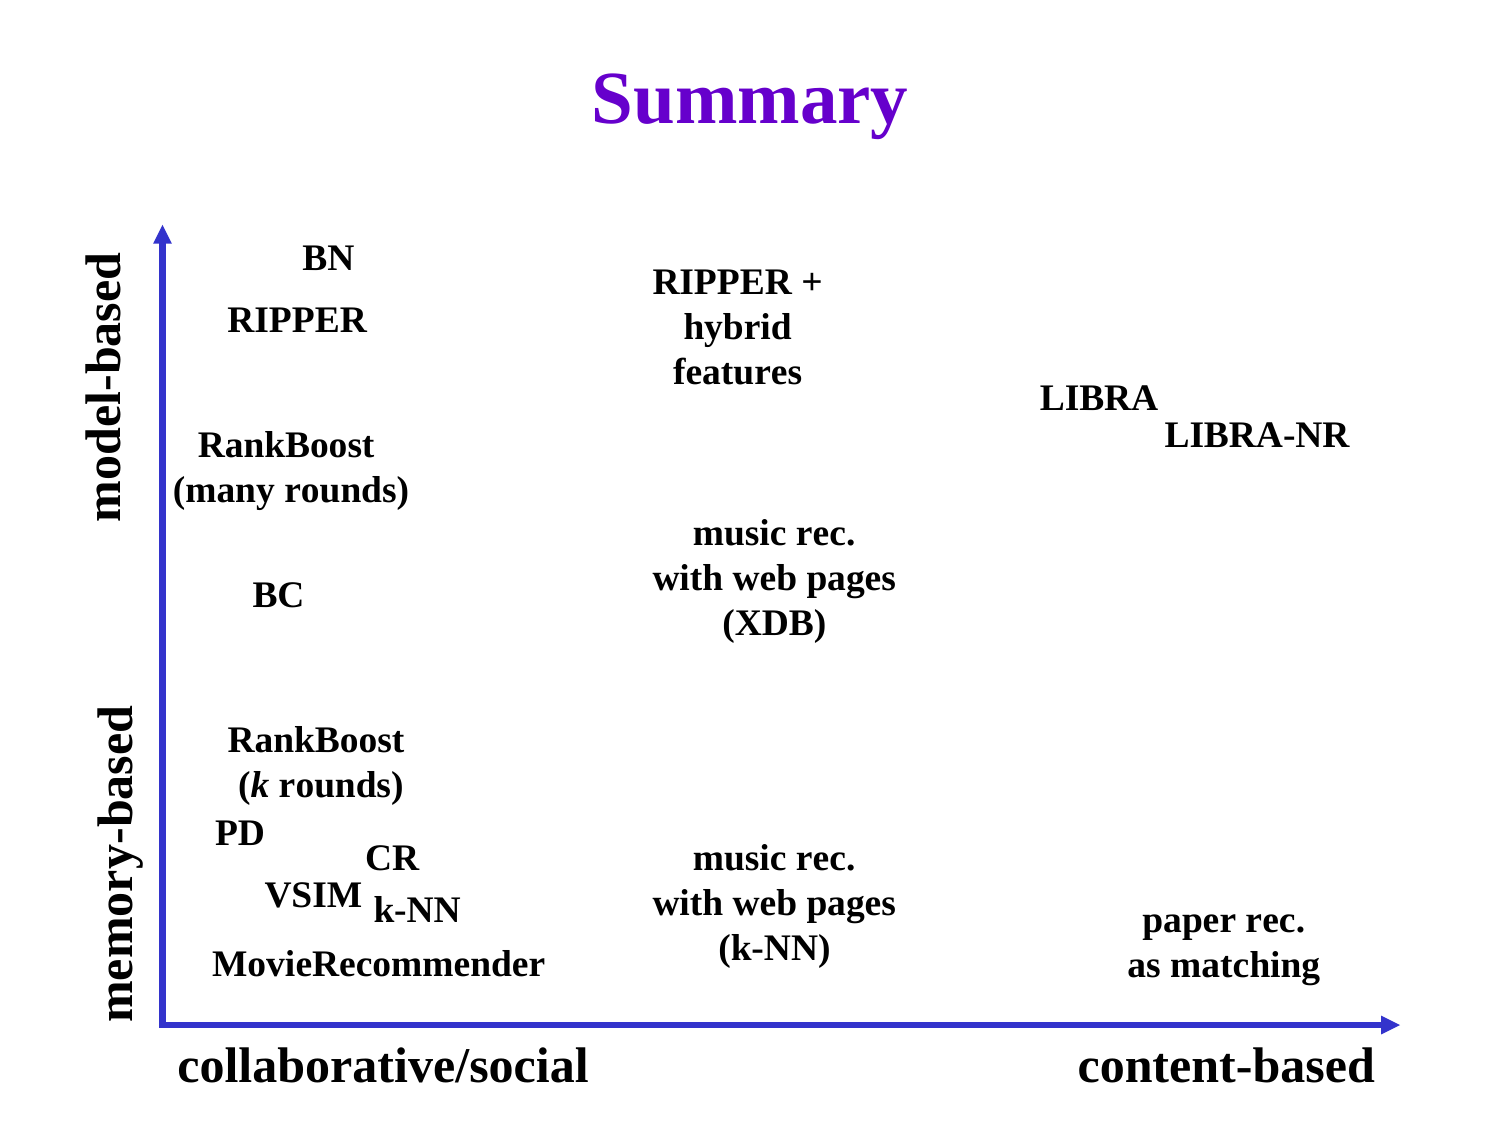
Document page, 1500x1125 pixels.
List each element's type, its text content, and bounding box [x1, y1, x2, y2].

text_box RankBoost (many rounds) [158, 412, 425, 518]
text_box k-NN [358, 877, 476, 938]
text_box VSIM [249, 862, 358, 923]
text_box CR [350, 824, 435, 886]
text_box BN [287, 224, 370, 286]
text_box PD [200, 799, 280, 861]
text_box LIBRA-NR [1149, 402, 1365, 463]
text_box LIBRA [1024, 364, 1174, 426]
text_box collaborative/social [162, 1024, 605, 1101]
text_box memory-based [74, 674, 151, 1038]
title Summary [112, 0, 1388, 188]
text_box RIPPER [212, 287, 382, 348]
text_box BC [237, 562, 320, 623]
text_box RankBoost (k rounds) [212, 707, 429, 813]
text_box MovieRecommender [197, 931, 561, 992]
text_box music rec. with web pages (k-NN) [637, 824, 912, 976]
text_box music rec. with web pages (XDB) [637, 499, 912, 651]
text_box model-based [62, 237, 138, 538]
text_box RIPPER + hybrid features [637, 249, 838, 401]
text_box content-based [1062, 1024, 1390, 1101]
text_box paper rec. as matching [1112, 887, 1336, 993]
